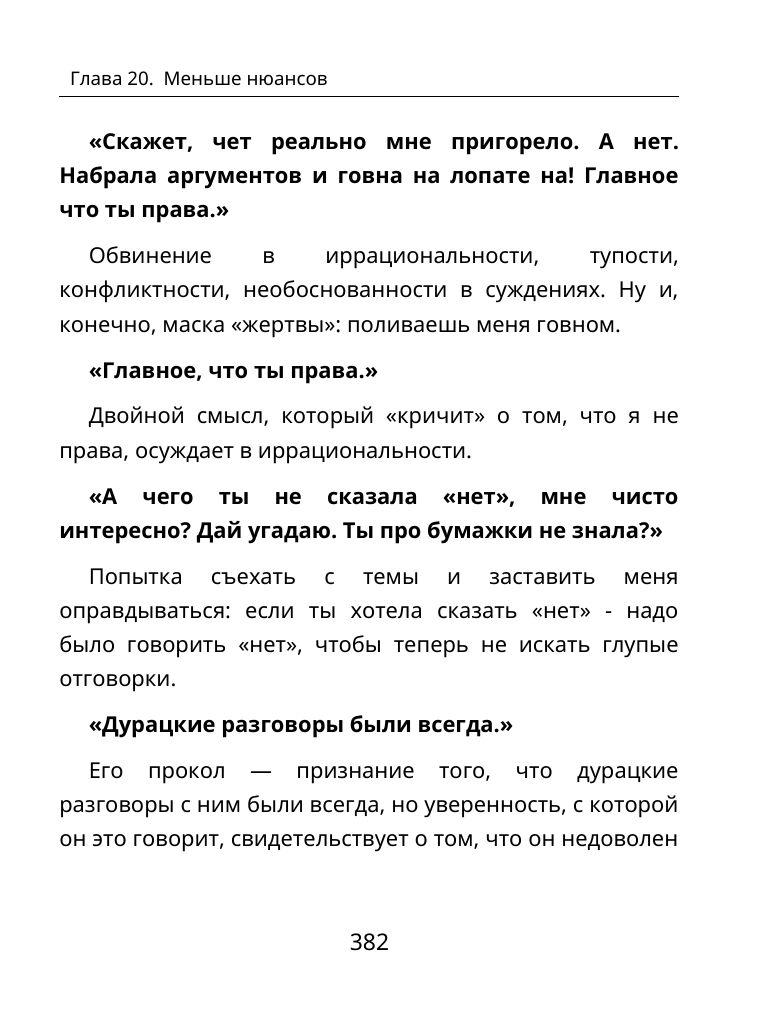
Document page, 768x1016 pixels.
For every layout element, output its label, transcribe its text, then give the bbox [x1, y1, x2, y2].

text Обвинение в иррациональности, тупости, конфликтности, необоснованности в суждениях. Ну и, конечно, маска «жертвы»: поливаешь меня говном. [59, 240, 679, 338]
text «Главное, что ты права.» [59, 354, 679, 384]
text Попытка съехать с темы и заставить меня оправдываться: если ты хотела сказать «нет» - надо было говорить «нет», чтобы теперь не искать глупые отговорки. [59, 561, 679, 693]
text «Скажет, чет реально мне пригорело. А нет. Набрала аргументов и говна на лопате на! Главное что ты права.» [59, 126, 679, 224]
text «Дурацкие разговоры были всегда.» [59, 709, 679, 739]
text «А чего ты не сказала «нет», мне чисто интересно? Дай угадаю. Ты про бумажки не знала?» [59, 481, 679, 544]
text Его прокол — признание того, что дурацкие разговоры с ним были всегда, но уверенность, с которой он это говорит, свидетельствует о том, что он недоволен [59, 755, 679, 853]
text Двойной смысл, который «кричит» о том, что я не права, осуждает в иррациональности. [59, 401, 679, 464]
